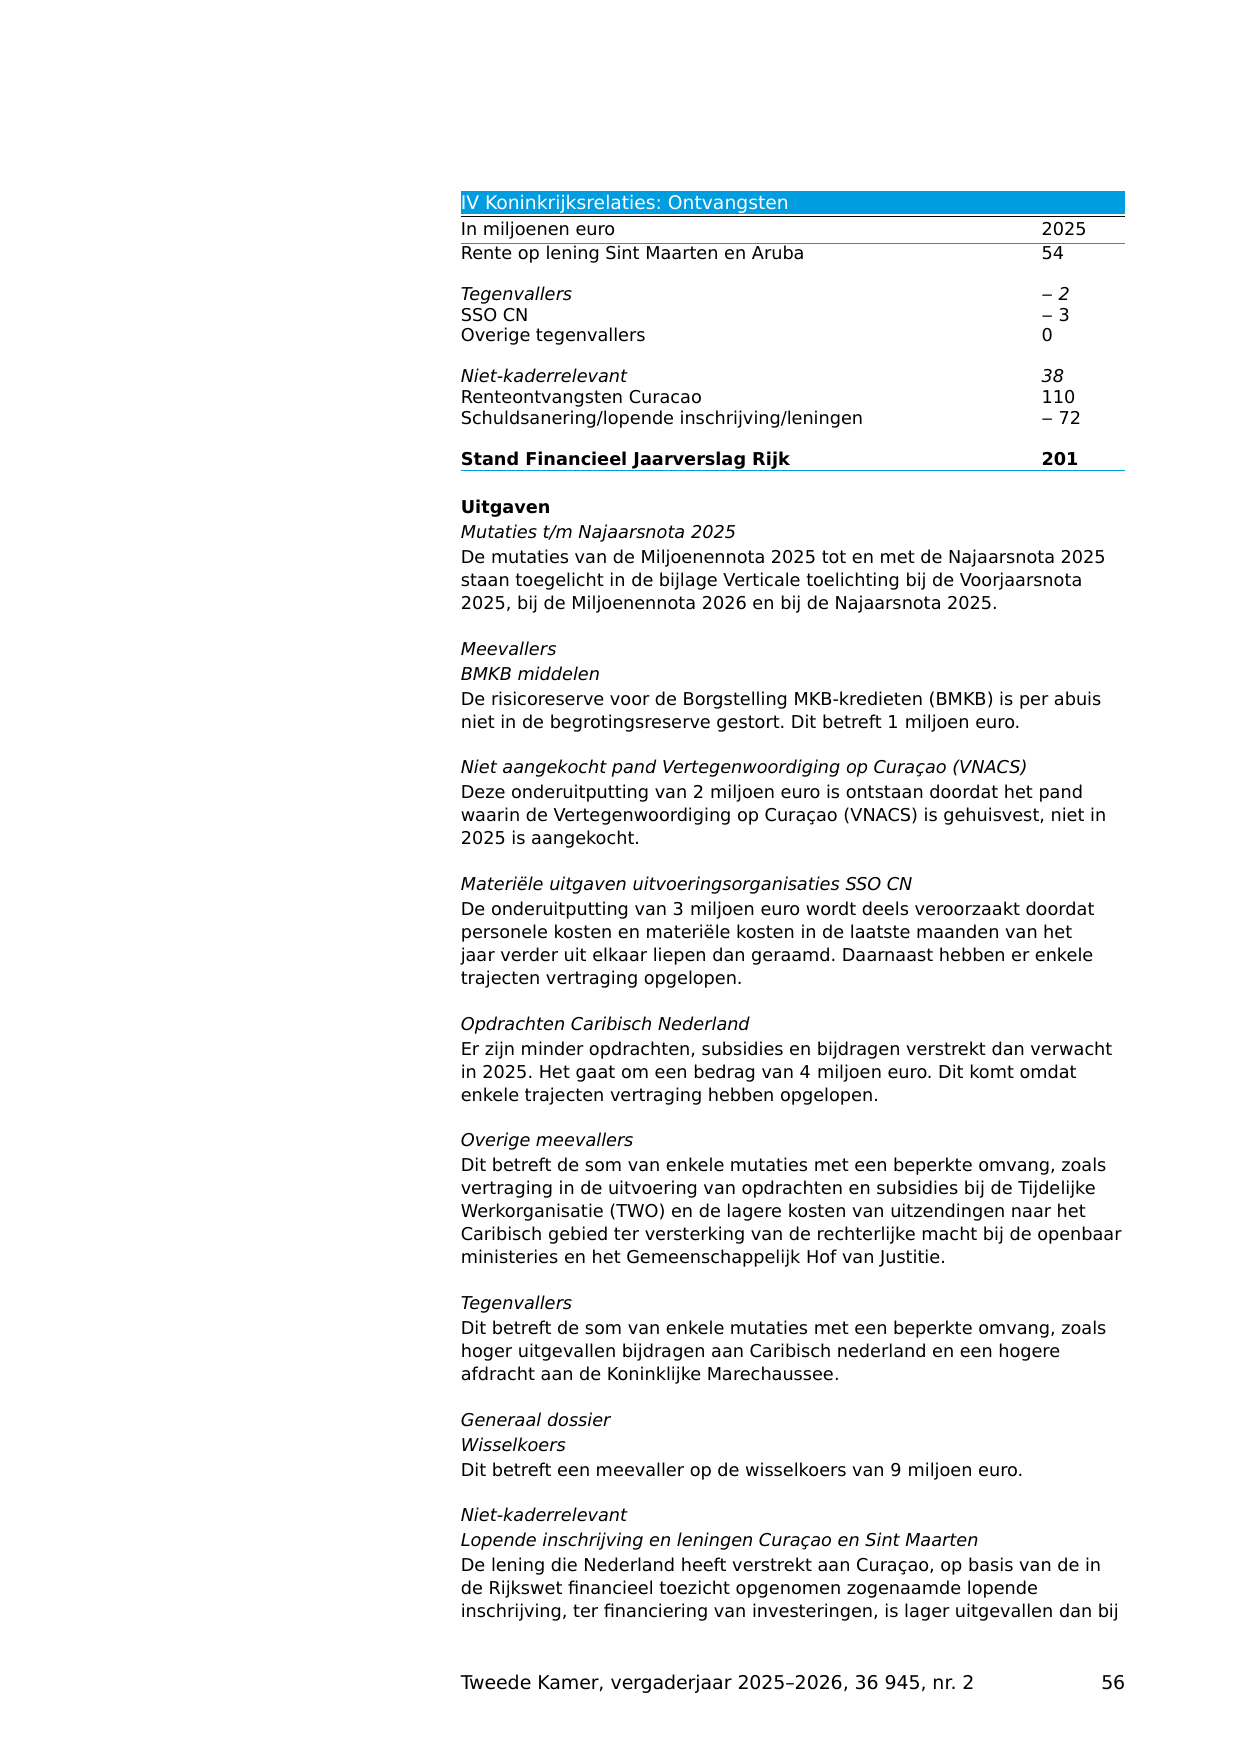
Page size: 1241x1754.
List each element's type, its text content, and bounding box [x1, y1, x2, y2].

text Dit betreft de som van enkele mutaties met een beperkte omvang, zoals hoger uitgevallen bijdragen aan Caribisch nederland en een hogere afdracht aan de Koninklijke Marechaussee. [461, 1316, 1125, 1385]
table_cell [1039, 346, 1125, 366]
text Dit betreft de som van enkele mutaties met een beperkte omvang, zoals vertraging in de uitvoering van opdrachten en subsidies bij de Tijdelijke Werkorganisatie (TWO) en de lagere kosten van uitzendingen naar het Caribisch gebied ter versterking van de rechterlijke macht bij de openbaar ministeries en het Gemeenschappelijk Hof van Justitie. [461, 1153, 1125, 1268]
table_cell 54 [1039, 244, 1125, 263]
text De risicoreserve voor de Borgstelling MKB-kredieten (BMKB) is per abuis niet in de begrotingsreserve gestort. Dit betreft 1 miljoen euro. [461, 687, 1125, 733]
table_cell ‒ 3 [1039, 305, 1125, 325]
table_cell [461, 346, 1038, 366]
text Tegenvallers [461, 1291, 1125, 1314]
text Mutaties t/m Najaarsnota 2025 [461, 520, 1125, 543]
text Niet-kaderrelevant [461, 1503, 1125, 1526]
table_cell 38 [1039, 366, 1125, 387]
table_cell Schuldsanering/lopende inschrijving/leningen [461, 408, 1038, 428]
table_cell [461, 263, 1038, 284]
table_cell ‒ 2 [1039, 284, 1125, 304]
table_cell [1039, 428, 1125, 449]
text Uitgaven [461, 495, 1125, 518]
text De onderuitputting van 3 miljoen euro wordt deels veroorzaakt doordat personele kosten en materiële kosten in de laatste maanden van het jaar verder uit elkaar liepen dan geraamd. Daarnaast hebben er enkele trajecten vertraging opgelopen. [461, 897, 1125, 989]
text Niet aangekocht pand Vertegenwoordiging op Curaçao (VNACS) [461, 756, 1125, 778]
text Er zijn minder opdrachten, subsidies en bijdragen verstrekt dan verwacht in 2025. Het gaat om een bedrag van 4 miljoen euro. Dit komt omdat enkele trajecten vertraging hebben opgelopen. [461, 1037, 1125, 1106]
table_cell [461, 428, 1038, 449]
table_cell 110 [1039, 387, 1125, 408]
table_cell ‒ 72 [1039, 408, 1125, 428]
text Dit betreft een meevaller op de wisselkoers van 9 miljoen euro. [461, 1458, 1125, 1481]
table_cell In miljoenen euro [461, 217, 1038, 243]
text Overige meevallers [461, 1128, 1125, 1151]
table_cell Renteontvangsten Curacao [461, 387, 1038, 408]
text Generaal dossier [461, 1408, 1125, 1431]
table_cell 0 [1039, 325, 1125, 346]
text De lening die Nederland heeft verstrekt aan Curaçao, op basis van de in de Rijkswet financieel toezicht opgenomen zogenaamde lopende inschrijving, ter financiering van investeringen, is lager uitgevallen dan bij [461, 1553, 1125, 1622]
text Deze onderuitputting van 2 miljoen euro is ontstaan doordat het pand waarin de Vertegenwoordiging op Curaçao (VNACS) is gehuisvest, niet in 2025 is aangekocht. [461, 781, 1125, 849]
text BMKB middelen [461, 662, 1125, 685]
table_cell 2025 [1039, 217, 1125, 243]
text Materiële uitgaven uitvoeringsorganisaties SSO CN [461, 872, 1125, 895]
table_cell [1039, 263, 1125, 284]
text Wisselkoers [461, 1433, 1125, 1456]
text Meevallers [461, 637, 1125, 660]
table_cell SSO CN [461, 305, 1038, 325]
text Lopende inschrijving en leningen Curaçao en Sint Maarten [461, 1528, 1125, 1551]
table_cell Niet-kaderrelevant [461, 366, 1038, 387]
text De mutaties van de Miljoenennota 2025 tot en met de Najaarsnota 2025 staan toegelicht in de bijlage Verticale toelichting bij de Voorjaarsnota 2025, bij de Miljoenennota 2026 en bij de Najaarsnota 2025. [461, 545, 1125, 614]
table_cell Overige tegenvallers [461, 325, 1038, 346]
table_cell 201 [1039, 449, 1125, 469]
table_cell Tegenvallers [461, 284, 1038, 304]
text Opdrachten Caribisch Nederland [461, 1012, 1125, 1035]
table_cell Stand Financieel Jaarverslag Rijk [461, 449, 1038, 469]
table_cell Rente op lening Sint Maarten en Aruba [461, 244, 1038, 263]
